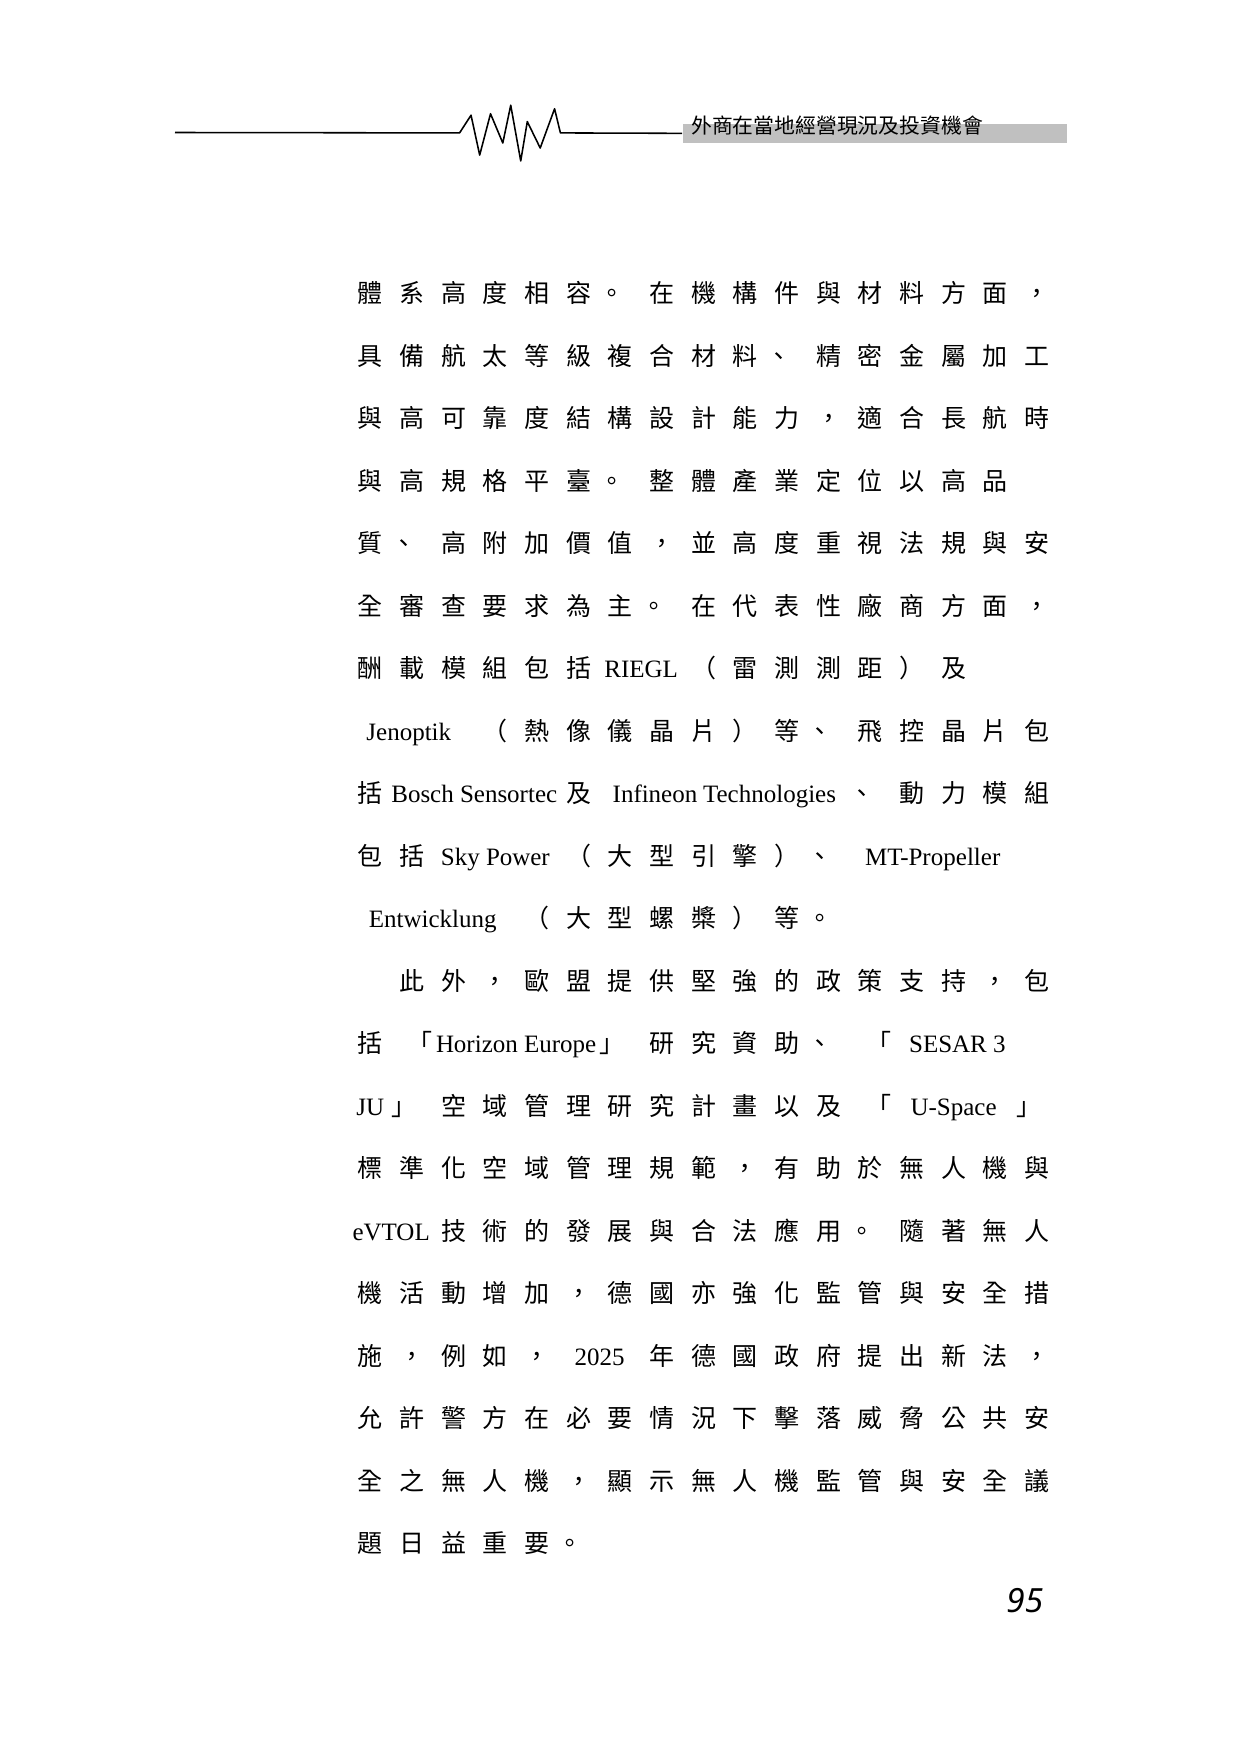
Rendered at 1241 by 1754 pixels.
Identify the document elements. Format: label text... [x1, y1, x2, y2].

text 體系高度相容。在機構件與材料方面，具備航太等級複合材料、精密金屬加工與高可靠度結構設計能力，適合長航時與高規格平臺。整體產業定位以高品質、高附加價值，並高度重視法規與安全審查要求為主。在代表性廠商方面，酬載模組包括RIEGL（雷測測距）及Jenoptik （熱像儀晶片）等、飛控晶片包括Bosch Sensortec及Infineon Technologies、動力模組包括Sky Power（大型引擎）、MT-Propeller Entwicklung（大型螺槳）等。 [330, 250, 1058, 938]
text 此外，歐盟提供堅強的政策支持，包括「Horizon Europe」研究資助、「SESAR 3 JU」空域管理研究計畫以及「U-Space」標準化空域管理規範，有助於無人機與eVTOL技術的發展與合法應用。隨著無人機活動增加，德國亦強化監管與安全措施，例如，2025年德國政府提出新法，允許警方在必要情況下擊落威脅公共安全之無人機，顯示無人機監管與安全議題日益重要。 [330, 938, 1058, 1563]
